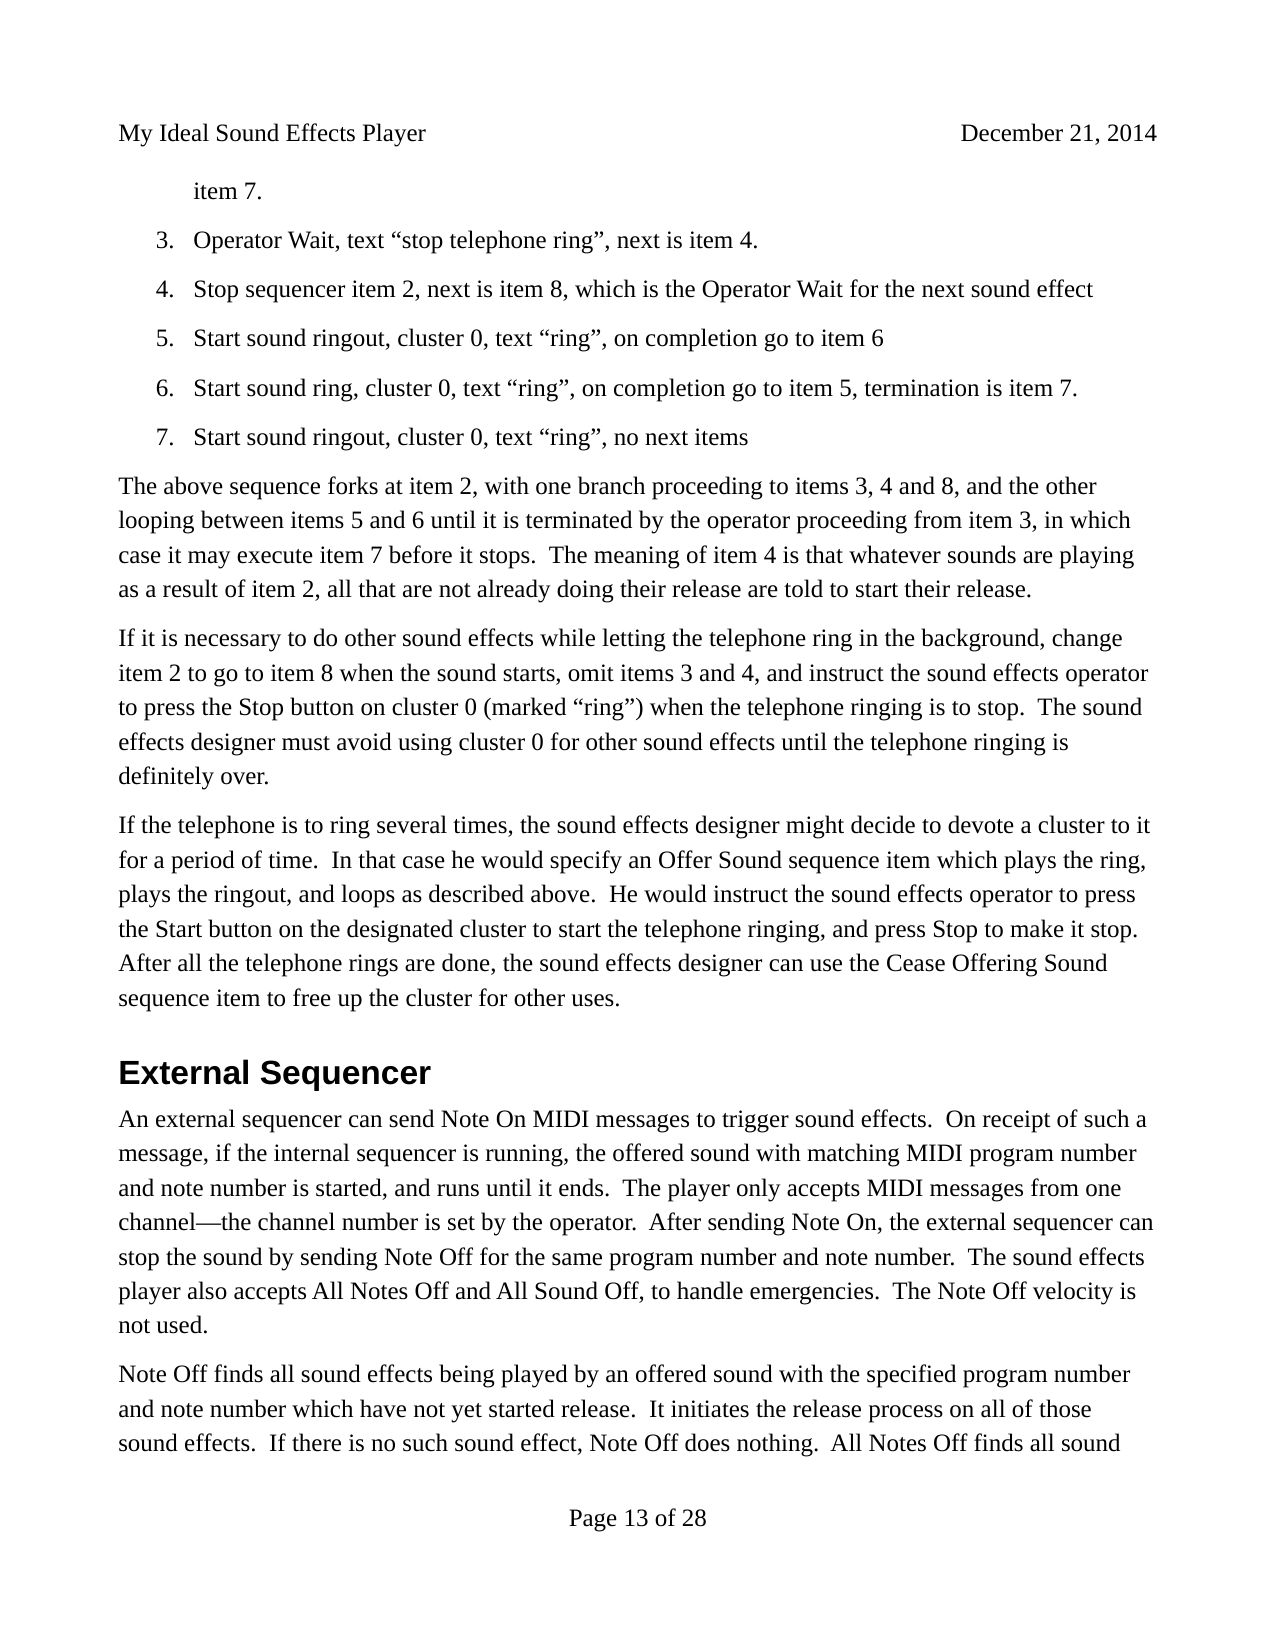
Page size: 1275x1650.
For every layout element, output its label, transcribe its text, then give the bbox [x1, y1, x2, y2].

text The above sequence forks at item 2, with one branch proceeding to items 3, 4 and 8, and the other looping between items 5 and 6 until it is terminated by the operator proceeding from item 3, in which case it may execute item 7 before it stops. The meaning of item 4 is that whatever sounds are playing as a result of item 2, all that are not already doing their release are told to start their release. [118, 471, 1157, 603]
text An external sequencer can send Note On MIDI messages to trigger sound effects. On receipt of such a message, if the internal sequencer is running, the offered sound with matching MIDI program number and note number is started, and runs until it ends. The player only accepts MIDI messages from one channel—the channel number is set by the operator. After sending Note On, the external sequencer can stop the sound by sending Note Off for the same program number and note number. The sound effects player also accepts All Notes Off and All Sound Off, to handle emergencies. The Note Off velocity is not used. [118, 1104, 1157, 1339]
text Note Off finds all sound effects being played by an offered sound with the specified program number and note number which have not yet started release. It initiates the release process on all of those sound effects. If there is no such sound effect, Note Off does nothing. All Notes Off finds all sound [118, 1359, 1157, 1457]
list Start sound ring, cluster 0, text “ring”, on completion go to item 5, termination is item 7. [156, 373, 1157, 401]
subtitle External Sequencer [118, 1052, 1157, 1091]
list Start sound ringout, cluster 0, text “ring”, on completion go to item 6 [156, 323, 1157, 352]
list Operator Wait, text “stop telephone ring”, next is item 4. [156, 225, 1157, 254]
list Stop sequencer item 2, next is item 8, which is the Operator Wait for the next sound effect [156, 274, 1157, 303]
list item 7. [156, 176, 1157, 205]
text If it is necessary to do other sound effects while letting the telephone ring in the background, change item 2 to go to item 8 when the sound starts, omit items 3 and 4, and instruct the sound effects operator to press the Stop button on cluster 0 (marked “ring”) when the telephone ringing is to stop. The sound effects designer must avoid using cluster 0 for other sound effects until the telephone ringing is definitely over. [118, 623, 1157, 790]
list Start sound ringout, cluster 0, text “ring”, no next items [156, 422, 1157, 450]
text If the telephone is to ring several times, the sound effects designer might decide to devote a cluster to it for a period of time. In that case he would specify an Offer Sound sequence item which plays the ring, plays the ringout, and loops as described above. He would instruct the sound effects operator to press the Start button on the designated cluster to start the telephone ringing, and press Stop to make it stop. After all the telephone rings are done, the sound effects designer can use the Cease Offering Sound sequence item to free up the cluster for other uses. [118, 810, 1157, 1011]
